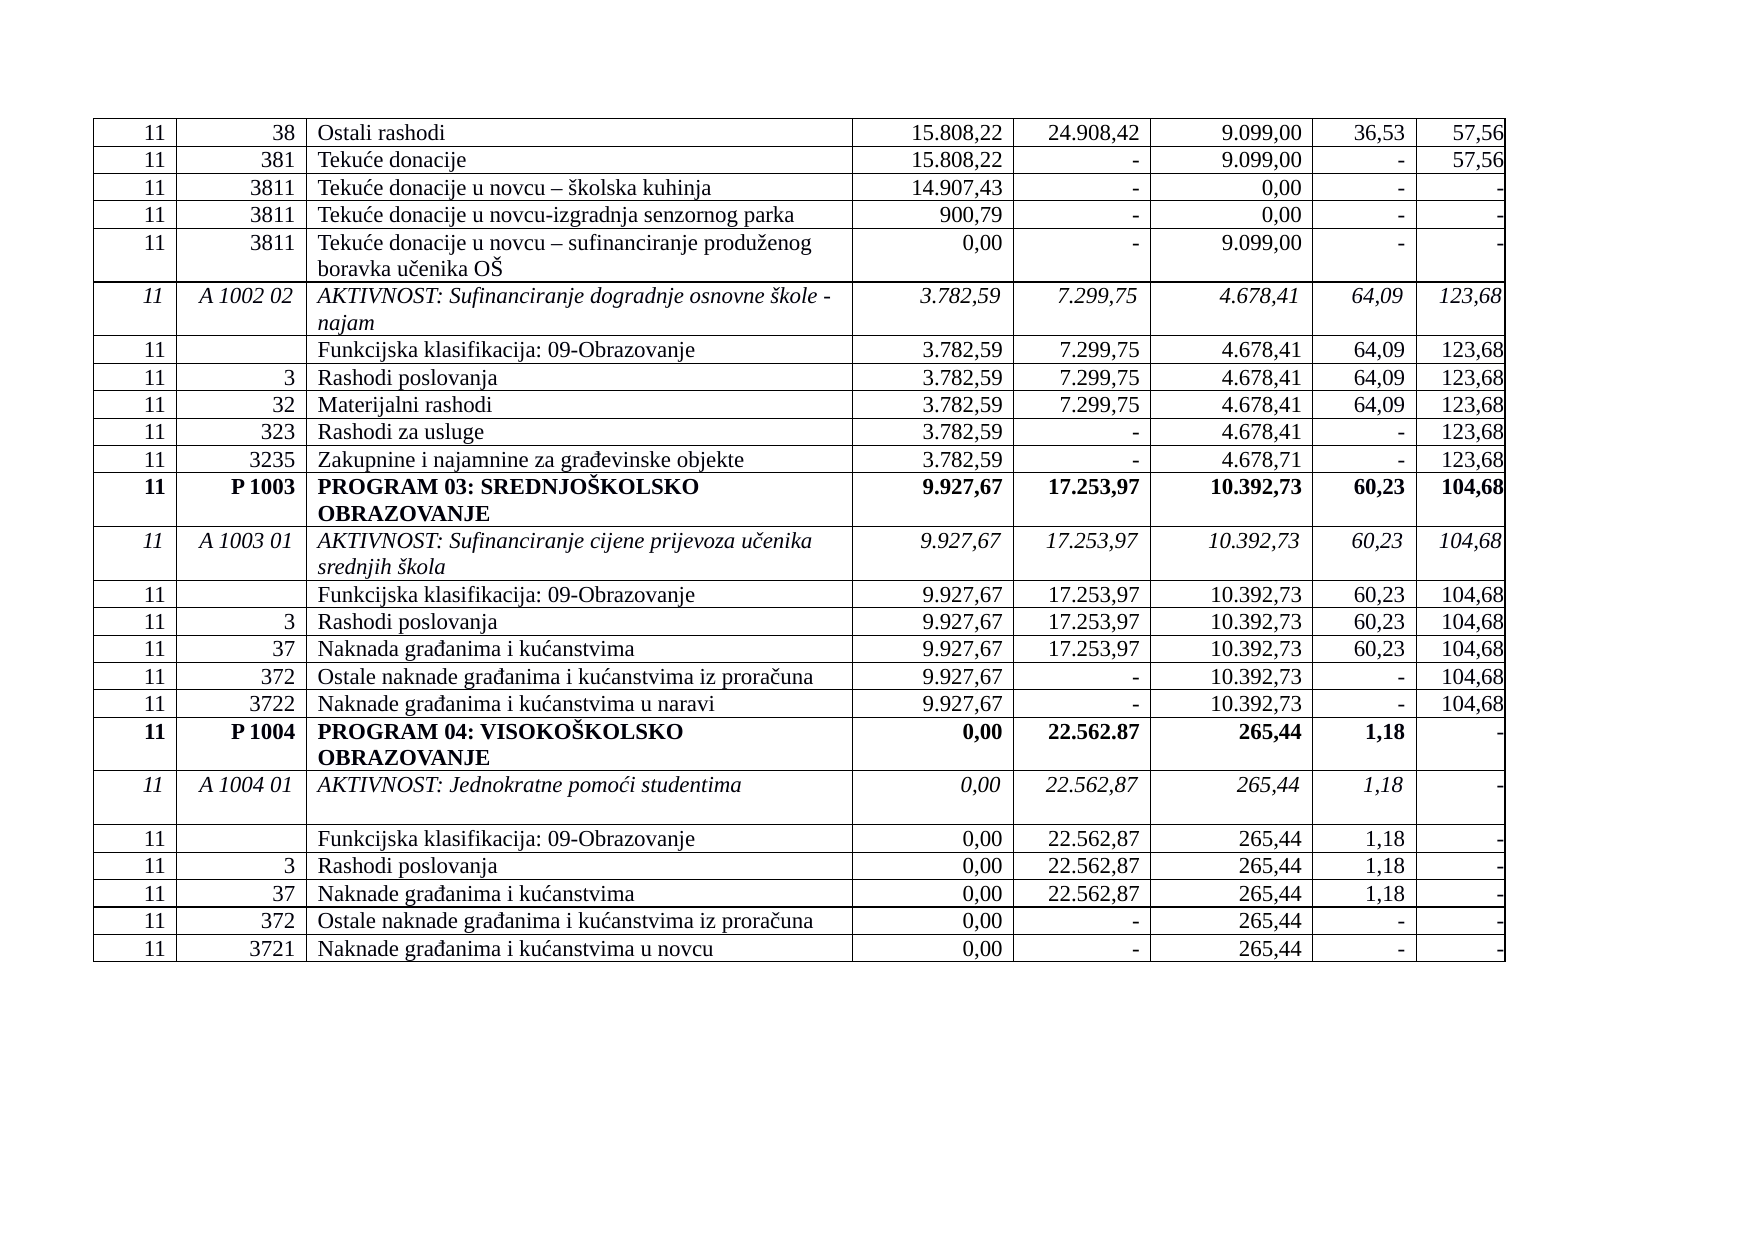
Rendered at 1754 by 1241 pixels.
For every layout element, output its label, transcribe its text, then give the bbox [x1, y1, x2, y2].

table_cell PROGRAM 03: SREDNJOŠKOLSKO OBRAZOVANJE [307, 473, 852, 526]
table_cell 14.907,43 [853, 174, 1013, 200]
table_cell - [1417, 718, 1504, 770]
table_cell - [1014, 419, 1150, 445]
table_cell Rashodi poslovanja [307, 608, 852, 634]
table_cell Naknade građanima i kućanstvima u naravi [307, 690, 852, 717]
table_cell Ostale naknade građanima i kućanstvima iz proračuna [307, 908, 852, 934]
table_cell 9.927,67 [853, 581, 1013, 607]
table_cell 57,56 [1417, 147, 1504, 173]
table_cell 17.253,97 [1014, 636, 1150, 662]
table_cell PROGRAM 04: VISOKOŠKOLSKO OBRAZOVANJE [307, 718, 852, 770]
table_cell 11 [94, 935, 176, 961]
table_cell 104,68 [1417, 581, 1504, 607]
table_cell 38 [177, 119, 306, 146]
table_cell Ostale naknade građanima i kućanstvima iz proračuna [307, 663, 852, 689]
table_cell - [1014, 908, 1150, 934]
table_cell 32 [177, 391, 306, 417]
table_cell 11 [94, 825, 176, 852]
table_cell A 1004 01 [177, 771, 306, 824]
table_cell 3 [177, 364, 306, 390]
table_cell 11 [94, 473, 176, 526]
table_cell 7.299,75 [1014, 364, 1150, 390]
table_cell 104,68 [1417, 608, 1504, 634]
table_cell 3 [177, 853, 306, 879]
table_cell 0,00 [853, 229, 1013, 281]
table_cell - [1417, 229, 1504, 281]
table_cell 11 [94, 229, 176, 281]
table_cell 11 [94, 690, 176, 717]
table_cell 265,44 [1151, 825, 1312, 852]
table_cell 10.392,73 [1151, 527, 1312, 580]
table_cell Naknade građanima i kućanstvima u novcu [307, 935, 852, 961]
table_cell - [1313, 419, 1416, 445]
table_cell 3.782,59 [853, 446, 1013, 472]
table_cell 10.392,73 [1151, 608, 1312, 634]
table_cell 11 [94, 147, 176, 173]
table_cell 0,00 [853, 908, 1013, 934]
table_cell 1,18 [1313, 718, 1416, 770]
table_cell 381 [177, 147, 306, 173]
table_cell 60,23 [1313, 581, 1416, 607]
table_cell 123,68 [1417, 391, 1504, 417]
table_cell Rashodi poslovanja [307, 853, 852, 879]
table_cell 3235 [177, 446, 306, 472]
table_cell 10.392,73 [1151, 581, 1312, 607]
table_cell - [1313, 690, 1416, 717]
table_cell 9.927,67 [853, 663, 1013, 689]
table_cell - [1014, 229, 1150, 281]
table_cell 9.927,67 [853, 527, 1013, 580]
table_cell 17.253,97 [1014, 473, 1150, 526]
table_cell - [1417, 201, 1504, 228]
table_cell 11 [94, 880, 176, 906]
table_cell 3 [177, 608, 306, 634]
table_cell 123,68 [1417, 336, 1504, 363]
table_cell 4.678,41 [1151, 391, 1312, 417]
table_cell - [1313, 446, 1416, 472]
table_cell P 1004 [177, 718, 306, 770]
table_cell Tekuće donacije u novcu – sufinanciranje produženog boravka učenika OŠ [307, 229, 852, 281]
table_cell 57,56 [1417, 119, 1504, 146]
table_cell - [1417, 853, 1504, 879]
table_cell 10.392,73 [1151, 690, 1312, 717]
table_cell 37 [177, 636, 306, 662]
table_cell A 1003 01 [177, 527, 306, 580]
table_cell 0,00 [853, 771, 1013, 824]
table_cell 60,23 [1313, 527, 1416, 580]
table_cell 11 [94, 336, 176, 363]
table_cell AKTIVNOST: Sufinanciranje cijene prijevoza učenika srednjih škola [307, 527, 852, 580]
table_cell Tekuće donacije u novcu-izgradnja senzornog parka [307, 201, 852, 228]
table_cell 323 [177, 419, 306, 445]
table_cell 0,00 [853, 718, 1013, 770]
table_cell 123,68 [1417, 283, 1504, 335]
table_cell - [1014, 935, 1150, 961]
table_cell 265,44 [1151, 853, 1312, 879]
table_cell 64,09 [1313, 283, 1416, 335]
table_cell Naknade građanima i kućanstvima [307, 880, 852, 906]
table_cell 11 [94, 608, 176, 634]
table_cell 10.392,73 [1151, 473, 1312, 526]
table_cell 22.562,87 [1014, 771, 1150, 824]
table_cell - [1417, 771, 1504, 824]
table_cell 265,44 [1151, 908, 1312, 934]
table_cell 0,00 [853, 935, 1013, 961]
table_cell 9.927,67 [853, 608, 1013, 634]
table_cell 9.099,00 [1151, 147, 1312, 173]
table_cell 900,79 [853, 201, 1013, 228]
table_cell 123,68 [1417, 419, 1504, 445]
table_cell 36,53 [1313, 119, 1416, 146]
table_cell 1,18 [1313, 771, 1416, 824]
table_cell 17.253,97 [1014, 581, 1150, 607]
table_cell 24.908,42 [1014, 119, 1150, 146]
table_cell Zakupnine i najamnine za građevinske objekte [307, 446, 852, 472]
table_cell 372 [177, 663, 306, 689]
table_cell - [1313, 935, 1416, 961]
table_cell 4.678,41 [1151, 336, 1312, 363]
table_cell - [1014, 446, 1150, 472]
table_cell 22.562,87 [1014, 825, 1150, 852]
table_cell 0,00 [853, 880, 1013, 906]
table_cell 11 [94, 853, 176, 879]
table_cell 4.678,71 [1151, 446, 1312, 472]
table_cell 3.782,59 [853, 283, 1013, 335]
table_cell 0,00 [1151, 174, 1312, 200]
table_cell 4.678,41 [1151, 283, 1312, 335]
table_cell 11 [94, 663, 176, 689]
table_cell Rashodi za usluge [307, 419, 852, 445]
table_cell Funkcijska klasifikacija: 09-Obrazovanje [307, 581, 852, 607]
table_cell [177, 825, 306, 852]
table_cell 104,68 [1417, 636, 1504, 662]
table_cell 3722 [177, 690, 306, 717]
table_cell [177, 336, 306, 363]
table_cell 1,18 [1313, 825, 1416, 852]
table_cell - [1417, 935, 1504, 961]
table_cell Funkcijska klasifikacija: 09-Obrazovanje [307, 825, 852, 852]
table_cell 9.099,00 [1151, 229, 1312, 281]
table_cell - [1417, 825, 1504, 852]
table_cell 3.782,59 [853, 364, 1013, 390]
table_cell - [1014, 690, 1150, 717]
table_cell 17.253,97 [1014, 527, 1150, 580]
table_cell 123,68 [1417, 364, 1504, 390]
table_cell - [1313, 908, 1416, 934]
table_cell 60,23 [1313, 473, 1416, 526]
table_cell 7.299,75 [1014, 336, 1150, 363]
table_cell 17.253,97 [1014, 608, 1150, 634]
table_cell 11 [94, 419, 176, 445]
table_cell 37 [177, 880, 306, 906]
table_cell A 1002 02 [177, 283, 306, 335]
table_cell 11 [94, 119, 176, 146]
table_cell 15.808,22 [853, 147, 1013, 173]
table_cell 64,09 [1313, 364, 1416, 390]
table_cell 0,00 [853, 853, 1013, 879]
table_cell 10.392,73 [1151, 636, 1312, 662]
table_cell 15.808,22 [853, 119, 1013, 146]
table_cell 11 [94, 174, 176, 200]
table_cell 7.299,75 [1014, 283, 1150, 335]
table_cell 11 [94, 283, 176, 335]
table_cell 10.392,73 [1151, 663, 1312, 689]
table_cell 104,68 [1417, 527, 1504, 580]
table_cell P 1003 [177, 473, 306, 526]
table_cell 64,09 [1313, 336, 1416, 363]
table_cell - [1014, 663, 1150, 689]
table_cell 1,18 [1313, 853, 1416, 879]
table_cell Funkcijska klasifikacija: 09-Obrazovanje [307, 336, 852, 363]
table_cell 9.099,00 [1151, 119, 1312, 146]
table_cell 9.927,67 [853, 636, 1013, 662]
table_cell - [1313, 174, 1416, 200]
table_cell 11 [94, 581, 176, 607]
table_cell - [1417, 880, 1504, 906]
table_cell - [1417, 908, 1504, 934]
table_cell Ostali rashodi [307, 119, 852, 146]
table_cell - [1417, 174, 1504, 200]
table_cell 11 [94, 527, 176, 580]
table_cell 265,44 [1151, 771, 1312, 824]
table_cell 9.927,67 [853, 690, 1013, 717]
table_cell 265,44 [1151, 718, 1312, 770]
table_cell - [1313, 201, 1416, 228]
table_cell - [1014, 201, 1150, 228]
table_cell 22.562.87 [1014, 718, 1150, 770]
table_cell 11 [94, 391, 176, 417]
table_cell - [1313, 663, 1416, 689]
table_cell 104,68 [1417, 663, 1504, 689]
table_cell 1,18 [1313, 880, 1416, 906]
table_cell 22.562,87 [1014, 880, 1150, 906]
table_cell 3721 [177, 935, 306, 961]
table_cell AKTIVNOST: Sufinanciranje dogradnje osnovne škole - najam [307, 283, 852, 335]
table_cell 22.562,87 [1014, 853, 1150, 879]
table_cell 11 [94, 201, 176, 228]
table_cell [177, 581, 306, 607]
table_cell Rashodi poslovanja [307, 364, 852, 390]
table_cell 7.299,75 [1014, 391, 1150, 417]
table_cell 11 [94, 908, 176, 934]
table_cell 11 [94, 446, 176, 472]
table_cell 0,00 [853, 825, 1013, 852]
table_cell 265,44 [1151, 880, 1312, 906]
table_cell 3.782,59 [853, 336, 1013, 363]
table_cell 123,68 [1417, 446, 1504, 472]
table_cell - [1014, 147, 1150, 173]
table_cell Materijalni rashodi [307, 391, 852, 417]
table_cell Tekuće donacije [307, 147, 852, 173]
table_cell 60,23 [1313, 608, 1416, 634]
table_cell 265,44 [1151, 935, 1312, 961]
table_cell 3.782,59 [853, 419, 1013, 445]
table_cell - [1014, 174, 1150, 200]
table_cell 11 [94, 771, 176, 824]
table_cell 0,00 [1151, 201, 1312, 228]
table_cell 4.678,41 [1151, 364, 1312, 390]
table_cell 104,68 [1417, 690, 1504, 717]
table_cell 11 [94, 718, 176, 770]
table_cell 64,09 [1313, 391, 1416, 417]
table_cell 3.782,59 [853, 391, 1013, 417]
table_cell Naknada građanima i kućanstvima [307, 636, 852, 662]
table_cell 11 [94, 636, 176, 662]
table_cell 3811 [177, 229, 306, 281]
table_cell 3811 [177, 201, 306, 228]
table_cell AKTIVNOST: Jednokratne pomoći studentima [307, 771, 852, 824]
table_cell 4.678,41 [1151, 419, 1312, 445]
table_cell Tekuće donacije u novcu – školska kuhinja [307, 174, 852, 200]
table_cell - [1313, 147, 1416, 173]
table_cell 3811 [177, 174, 306, 200]
table_cell 372 [177, 908, 306, 934]
table_cell - [1313, 229, 1416, 281]
table_cell 11 [94, 364, 176, 390]
table_cell 104,68 [1417, 473, 1504, 526]
table_cell 9.927,67 [853, 473, 1013, 526]
table_cell 60,23 [1313, 636, 1416, 662]
